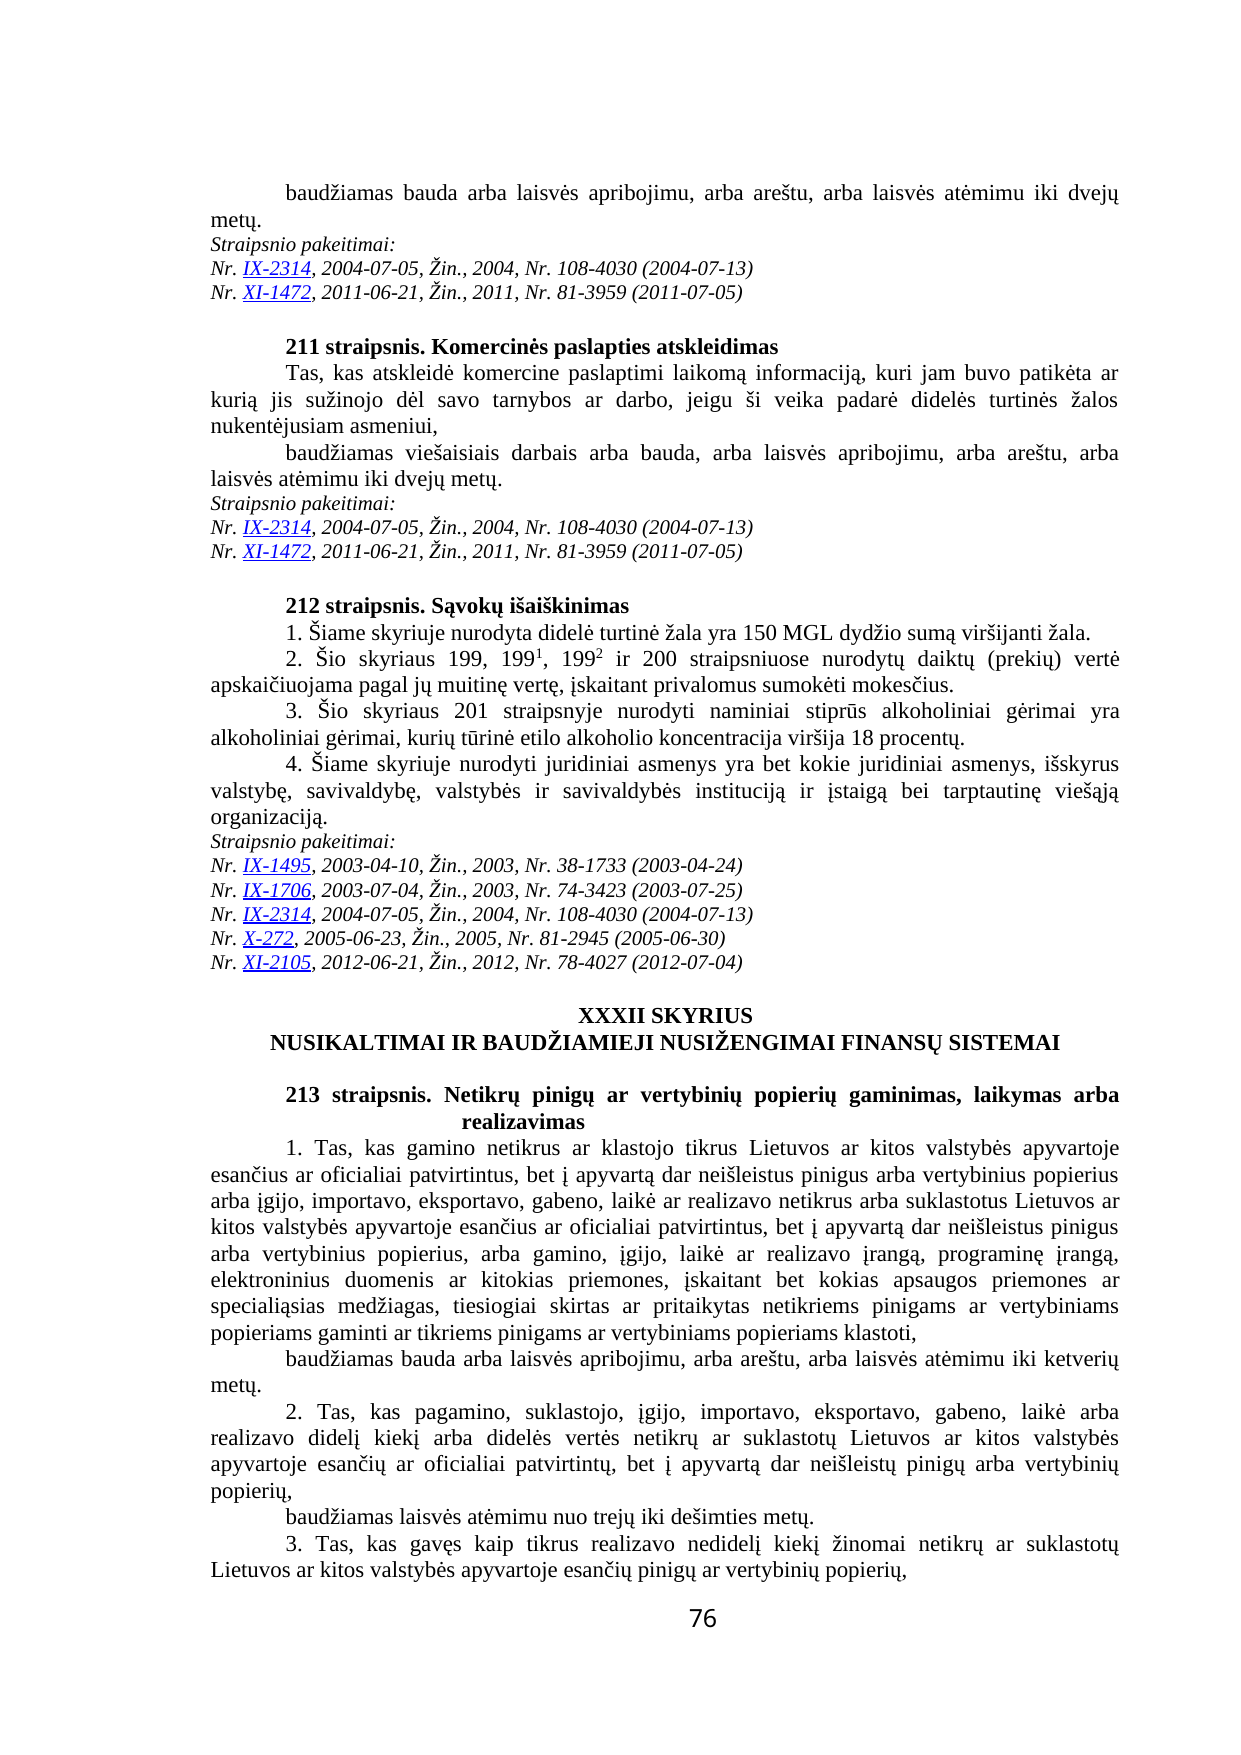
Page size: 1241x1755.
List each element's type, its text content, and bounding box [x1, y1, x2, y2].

text 3. Tas, kas gavęs kaip tikrus realizavo nedidelį kiekį žinomai netikrų ar suklastotų Lietuvos ar kitos valstybės apyvartoje esančių pinigų ar vertybinių popierių, [210, 1529, 1120, 1582]
text 3. Šio skyriaus 201 straipsnyje nurodyti naminiai stiprūs alkoholiniai gėrimai yra alkoholiniai gėrimai, kurių tūrinė etilo alkoholio koncentracija viršija 18 procentų. [210, 698, 1120, 750]
text baudžiamas laisvės atėmimu nuo trejų iki dešimties metų. [210, 1503, 1120, 1529]
text 213 straipsnis. Netikrų pinigų ar vertybinių popierių gaminimas, laikymas arba realizavimas [285, 1082, 1120, 1134]
text Nr. XI-1472, 2011-06-21, Žin., 2011, Nr. 81-3959 (2011-07-05) [210, 280, 1120, 304]
text Straipsnio pakeitimai: [210, 829, 1120, 853]
text Nr. IX-2314, 2004-07-05, Žin., 2004, Nr. 108-4030 (2004-07-13) [210, 902, 1120, 926]
text 2. Tas, kas pagamino, suklastojo, įgijo, importavo, eksportavo, gabeno, laikė arba realizavo didelį kiekį arba didelės vertės netikrų ar suklastotų Lietuvos ar kitos valstybės apyvartoje esančių ar oficialiai patvirtintų, bet į apyvartą dar neišleistų pinigų arba vertybinių popierių, [210, 1398, 1120, 1503]
text Nr. X-272, 2005-06-23, Žin., 2005, Nr. 81-2945 (2005-06-30) [210, 926, 1120, 950]
text 212 straipsnis. Sąvokų išaiškinimas [210, 592, 1120, 618]
text Tas, kas atskleidė komercine paslaptimi laikomą informaciją, kuri jam buvo patikėta ar kurią jis sužinojo dėl savo tarnybos ar darbo, jeigu ši veika padarė didelės turtinės žalos nukentėjusiam asmeniui, [210, 359, 1120, 438]
text 2. Šio skyriaus 199, 1991, 1992 ir 200 straipsniuose nurodytų daiktų (prekių) vertė apskaičiuojama pagal jų muitinę vertę, įskaitant privalomus sumokėti mokesčius. [210, 645, 1120, 698]
text baudžiamas viešaisiais darbais arba bauda, arba laisvės apribojimu, arba areštu, arba laisvės atėmimu iki dvejų metų. [210, 438, 1120, 491]
text 4. Šiame skyriuje nurodyti juridiniai asmenys yra bet kokie juridiniai asmenys, išskyrus valstybę, savivaldybę, valstybės ir savivaldybės instituciją ir įstaigą bei tarptautinę viešąją organizaciją. [210, 750, 1120, 829]
text XXXII SKYRIUS [210, 1002, 1120, 1029]
text Straipsnio pakeitimai: [210, 491, 1120, 515]
text Nr. IX-2314, 2004-07-05, Žin., 2004, Nr. 108-4030 (2004-07-13) [210, 256, 1120, 280]
text NUSIKALTIMAI IR BAUDŽIAMIEJI NUSIŽENGIMAI FINANSŲ SISTEMAI [210, 1029, 1120, 1055]
text Nr. XI-1472, 2011-06-21, Žin., 2011, Nr. 81-3959 (2011-07-05) [210, 539, 1120, 563]
text 211 straipsnis. Komercinės paslapties atskleidimas [210, 333, 1120, 359]
text baudžiamas bauda arba laisvės apribojimu, arba areštu, arba laisvės atėmimu iki ketverių metų. [210, 1345, 1120, 1398]
text Nr. IX-1495, 2003-04-10, Žin., 2003, Nr. 38-1733 (2003-04-24) [210, 853, 1120, 877]
text baudžiamas bauda arba laisvės apribojimu, arba areštu, arba laisvės atėmimu iki dvejų metų. [210, 179, 1120, 232]
text 1. Tas, kas gamino netikrus ar klastojo tikrus Lietuvos ar kitos valstybės apyvartoje esančius ar oficialiai patvirtintus, bet į apyvartą dar neišleistus pinigus arba vertybinius popierius arba įgijo, importavo, eksportavo, gabeno, laikė ar realizavo netikrus arba suklastotus Lietuvos ar kitos valstybės apyvartoje esančius ar oficialiai patvirtintus, bet į apyvartą dar neišleistus pinigus arba vertybinius popierius, arba gamino, įgijo, laikė ar realizavo įrangą, programinę įrangą, elektroninius duomenis ar kitokias priemones, įskaitant bet kokias apsaugos priemones ar specialiąsias medžiagas, tiesiogiai skirtas ar pritaikytas netikriems pinigams ar vertybiniams popieriams gaminti ar tikriems pinigams ar vertybiniams popieriams klastoti, [210, 1134, 1120, 1345]
text Straipsnio pakeitimai: [210, 232, 1120, 256]
text Nr. IX-1706, 2003-07-04, Žin., 2003, Nr. 74-3423 (2003-07-25) [210, 877, 1120, 902]
text 1. Šiame skyriuje nurodyta didelė turtinė žala yra 150 MGL dydžio sumą viršijanti žala. [210, 618, 1120, 645]
text Nr. XI-2105, 2012-06-21, Žin., 2012, Nr. 78-4027 (2012-07-04) [210, 950, 1120, 974]
text Nr. IX-2314, 2004-07-05, Žin., 2004, Nr. 108-4030 (2004-07-13) [210, 515, 1120, 539]
